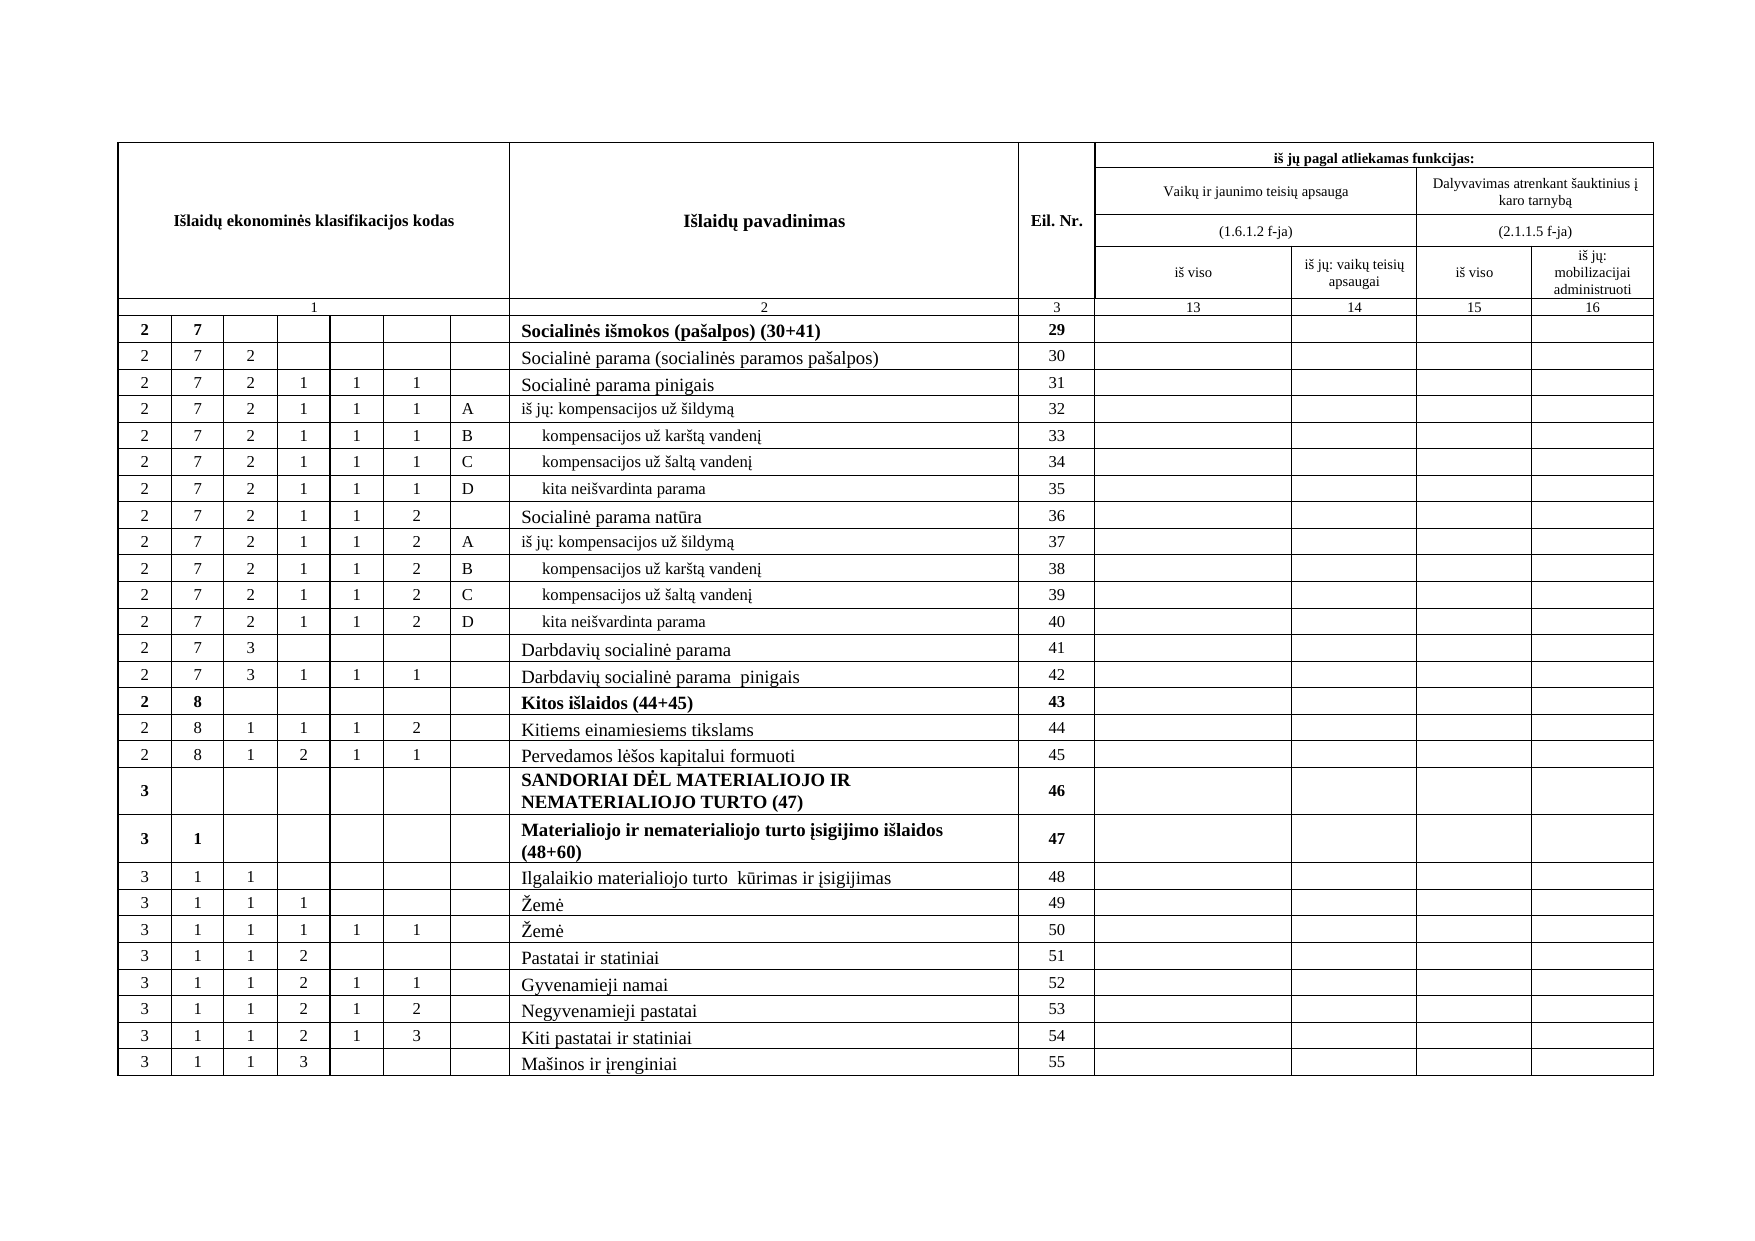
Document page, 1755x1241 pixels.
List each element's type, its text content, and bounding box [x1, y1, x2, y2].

table_cell 1 [278, 502, 329, 528]
table_header Eil. Nr. [1019, 143, 1094, 297]
table_cell 1 [278, 715, 329, 740]
table_cell [384, 635, 450, 661]
table_cell Darbdavių socialinė parama [510, 635, 1018, 661]
table_cell 2 [224, 555, 277, 581]
table_cell [331, 635, 383, 661]
table_cell [224, 768, 277, 814]
table_cell [451, 1049, 509, 1075]
table_cell 2 [384, 715, 450, 740]
table_cell 1 [331, 662, 383, 687]
table_cell 1 [172, 916, 223, 942]
table_cell 8 [172, 688, 223, 714]
table_cell [1417, 741, 1531, 767]
table_cell 1 [224, 1023, 277, 1048]
table_cell 40 [1019, 609, 1094, 634]
table_cell [1095, 970, 1291, 995]
table_cell [1532, 996, 1653, 1022]
table_cell [1532, 890, 1653, 915]
table_cell 3 [119, 815, 171, 862]
table_cell [1417, 688, 1531, 714]
table_cell 2 [119, 662, 171, 687]
table_cell [331, 943, 383, 968]
table_cell [278, 688, 329, 714]
table_cell 2 [224, 609, 277, 634]
table_cell [451, 662, 509, 687]
table_cell iš jų: vaikų teisių apsaugai [1292, 247, 1416, 297]
table_cell [451, 741, 509, 767]
table_cell 8 [172, 715, 223, 740]
table_cell 1 [224, 996, 277, 1022]
table_cell 43 [1019, 688, 1094, 714]
table_cell [1417, 635, 1531, 661]
table_cell [331, 343, 383, 368]
table_cell 2 [384, 609, 450, 634]
table_cell [451, 943, 509, 968]
table_cell [1292, 1049, 1416, 1075]
table_cell [1532, 715, 1653, 740]
table_cell [1532, 916, 1653, 942]
table_cell [384, 688, 450, 714]
table_cell [1417, 815, 1531, 862]
table_cell Ilgalaikio materialiojo turto kūrimas ir įsigijimas [510, 863, 1018, 889]
table_cell [331, 815, 383, 862]
table_cell 3 [119, 768, 171, 814]
table_cell [1292, 916, 1416, 942]
table_cell [1532, 609, 1653, 634]
table_cell [1095, 890, 1291, 915]
table_cell 3 [224, 635, 277, 661]
table_cell [1417, 916, 1531, 942]
table_cell 1 [384, 396, 450, 422]
table_cell [1417, 662, 1531, 687]
table_cell Pastatai ir statiniai [510, 943, 1018, 968]
table_cell 14 [1292, 299, 1416, 315]
table_cell Vaikų ir jaunimo teisių apsauga [1096, 168, 1416, 214]
table_cell 3 [224, 662, 277, 687]
table_cell 16 [1532, 299, 1653, 315]
table_cell 1 [331, 396, 383, 422]
table_cell [1417, 449, 1531, 475]
table_cell [1532, 449, 1653, 475]
table_cell 2 [224, 502, 277, 528]
table_cell iš jų: mobilizacijai administruoti [1532, 247, 1653, 297]
table_cell [1417, 476, 1531, 501]
table_cell [1292, 635, 1416, 661]
table_cell [1532, 815, 1653, 862]
table_cell [331, 863, 383, 889]
table_cell 2 [224, 370, 277, 395]
table_cell [1417, 1023, 1531, 1048]
table_cell 1 [384, 449, 450, 475]
table_cell 2 [278, 741, 329, 767]
table_cell [278, 863, 329, 889]
table_cell [451, 1023, 509, 1048]
table_cell 1 [384, 370, 450, 395]
table_cell 1 [172, 863, 223, 889]
table_cell [1095, 529, 1291, 554]
table_cell [278, 815, 329, 862]
table_cell 1 [331, 529, 383, 554]
table_cell [1532, 476, 1653, 501]
table_cell [1417, 582, 1531, 607]
table_cell [224, 316, 277, 342]
table_cell [331, 1049, 383, 1075]
table_cell [1095, 863, 1291, 889]
table_cell 2 [119, 635, 171, 661]
table_cell Žemė [510, 890, 1018, 915]
table_cell [1292, 555, 1416, 581]
table_cell 1 [384, 916, 450, 942]
table_cell 44 [1019, 715, 1094, 740]
table_cell 3 [119, 863, 171, 889]
table_cell 32 [1019, 396, 1094, 422]
table_cell 2 [119, 423, 171, 448]
table_cell [384, 1049, 450, 1075]
table_cell [278, 343, 329, 368]
table_cell 1 [331, 423, 383, 448]
table_cell [1095, 741, 1291, 767]
table_cell 1 [384, 476, 450, 501]
table_cell [331, 688, 383, 714]
table_cell [1417, 555, 1531, 581]
table_cell 34 [1019, 449, 1094, 475]
table_cell [1417, 423, 1531, 448]
table_cell 3 [119, 1049, 171, 1075]
table_cell 2 [224, 582, 277, 607]
table_cell 13 [1095, 299, 1291, 315]
table_cell [1417, 502, 1531, 528]
table_cell 7 [172, 635, 223, 661]
table_cell B [451, 423, 509, 448]
table_cell Kitos išlaidos (44+45) [510, 688, 1018, 714]
table_cell [451, 370, 509, 395]
table_cell [1292, 970, 1416, 995]
table_cell 2 [119, 476, 171, 501]
table_cell [451, 316, 509, 342]
table_cell iš jų: kompensacijos už šildymą [510, 529, 1018, 554]
table_cell 37 [1019, 529, 1094, 554]
table_cell [1292, 343, 1416, 368]
table_cell 2 [278, 943, 329, 968]
table_cell [1292, 396, 1416, 422]
table_cell [384, 343, 450, 368]
table_cell 7 [172, 582, 223, 607]
table_cell 1 [278, 423, 329, 448]
table_cell Socialinės išmokos (pašalpos) (30+41) [510, 316, 1018, 342]
table_cell 2 [278, 996, 329, 1022]
table_cell 1 [224, 863, 277, 889]
table_cell 1 [278, 609, 329, 634]
table_cell [1417, 943, 1531, 968]
table_cell [451, 688, 509, 714]
table_cell 3 [119, 996, 171, 1022]
table_cell [1532, 970, 1653, 995]
table_cell [1292, 449, 1416, 475]
table_cell [1095, 996, 1291, 1022]
table_cell [1095, 916, 1291, 942]
table_cell [1292, 863, 1416, 889]
table_cell [384, 316, 450, 342]
table_cell 2 [119, 555, 171, 581]
table_cell [1532, 582, 1653, 607]
table_cell [1532, 768, 1653, 814]
table_cell 1 [331, 582, 383, 607]
table_cell [1292, 316, 1416, 342]
table_cell 7 [172, 316, 223, 342]
table_cell 2 [224, 396, 277, 422]
table_cell kompensacijos už karštą vandenį [510, 423, 1018, 448]
table_cell [1292, 890, 1416, 915]
table_cell [451, 970, 509, 995]
table_cell [1095, 555, 1291, 581]
table_cell [1417, 1049, 1531, 1075]
table_cell 2 [224, 449, 277, 475]
table_cell 36 [1019, 502, 1094, 528]
table_cell [1095, 635, 1291, 661]
table_cell 2 [119, 741, 171, 767]
table_cell 1 [331, 970, 383, 995]
table_cell [331, 316, 383, 342]
table_cell 39 [1019, 582, 1094, 607]
table_cell [278, 768, 329, 814]
table_cell 3 [119, 890, 171, 915]
table_cell 50 [1019, 916, 1094, 942]
table_cell 1 [331, 916, 383, 942]
table_cell [1417, 396, 1531, 422]
table_header Išlaidų pavadinimas [510, 143, 1018, 297]
table_cell 1 [278, 555, 329, 581]
table_cell A [451, 529, 509, 554]
table_cell 1 [331, 1023, 383, 1048]
table_cell 1 [278, 662, 329, 687]
table_cell 1 [224, 970, 277, 995]
table_cell 3 [119, 970, 171, 995]
table_cell [451, 768, 509, 814]
table_cell 2 [119, 396, 171, 422]
table_cell 1 [278, 916, 329, 942]
table_cell 46 [1019, 768, 1094, 814]
table_cell 53 [1019, 996, 1094, 1022]
table_cell [1532, 370, 1653, 395]
table_cell 41 [1019, 635, 1094, 661]
table_cell Socialinė parama (socialinės paramos pašalpos) [510, 343, 1018, 368]
table_cell 1 [331, 449, 383, 475]
table_cell 45 [1019, 741, 1094, 767]
table_cell [1292, 996, 1416, 1022]
table_cell [1417, 343, 1531, 368]
table_cell [1532, 741, 1653, 767]
table_cell [1292, 370, 1416, 395]
table_cell 55 [1019, 1049, 1094, 1075]
table_cell 7 [172, 555, 223, 581]
table_cell kompensacijos už karštą vandenį [510, 555, 1018, 581]
table_cell Socialinė parama pinigais [510, 370, 1018, 395]
table_cell [1095, 396, 1291, 422]
table_cell [1292, 1023, 1416, 1048]
table_cell [331, 890, 383, 915]
table_cell 2 [384, 502, 450, 528]
table_cell 1 [224, 890, 277, 915]
table_cell [278, 635, 329, 661]
table_cell [451, 815, 509, 862]
table_cell 7 [172, 449, 223, 475]
table_cell [1292, 529, 1416, 554]
table_cell 2 [384, 529, 450, 554]
table_cell 1 [224, 1049, 277, 1075]
table_cell 2 [119, 449, 171, 475]
table_cell 2 [224, 476, 277, 501]
table_cell 33 [1019, 423, 1094, 448]
table_cell 2 [119, 715, 171, 740]
table_cell 7 [172, 343, 223, 368]
table_cell A [451, 396, 509, 422]
table_cell [1532, 943, 1653, 968]
table_cell Socialinė parama natūra [510, 502, 1018, 528]
table_cell 7 [172, 396, 223, 422]
table_cell 38 [1019, 555, 1094, 581]
table_cell 1 [331, 370, 383, 395]
table_cell 2 [384, 582, 450, 607]
table_cell Materialiojo ir nematerialiojo turto įsigijimo išlaidos (48+60) [510, 815, 1018, 862]
table_cell Žemė [510, 916, 1018, 942]
table_cell 7 [172, 529, 223, 554]
table_cell 1 [278, 529, 329, 554]
table_cell iš viso [1417, 247, 1531, 297]
table_cell 2 [224, 343, 277, 368]
table_cell 1 [172, 970, 223, 995]
table_cell [1095, 502, 1291, 528]
table_cell 1 [331, 555, 383, 581]
table_cell [1417, 996, 1531, 1022]
table_cell 51 [1019, 943, 1094, 968]
table_cell 54 [1019, 1023, 1094, 1048]
table_cell [1292, 715, 1416, 740]
table_cell [1095, 715, 1291, 740]
table_cell 35 [1019, 476, 1094, 501]
table_cell 1 [278, 396, 329, 422]
table_cell 3 [278, 1049, 329, 1075]
table_cell [1532, 396, 1653, 422]
table_cell 1 [172, 943, 223, 968]
table_cell iš viso [1096, 247, 1291, 297]
table_cell 1 [224, 741, 277, 767]
table_cell 2 [119, 529, 171, 554]
table_cell [384, 943, 450, 968]
table_cell 2 [384, 555, 450, 581]
table_cell 1 [384, 970, 450, 995]
table_cell 7 [172, 476, 223, 501]
table_cell [1292, 768, 1416, 814]
table_cell 1 [172, 1023, 223, 1048]
table_header Išlaidų ekonominės klasifikacijos kodas [119, 143, 509, 297]
table_cell 3 [119, 1023, 171, 1048]
table_cell [451, 635, 509, 661]
table_cell 1 [172, 815, 223, 862]
table_cell [384, 815, 450, 862]
table_cell [1095, 343, 1291, 368]
table_cell [1292, 662, 1416, 687]
table_cell [1417, 890, 1531, 915]
table_header iš jų pagal atliekamas funkcijas: [1096, 143, 1653, 167]
table_cell [1095, 943, 1291, 968]
table_cell 1 [278, 370, 329, 395]
table_cell kompensacijos už šaltą vandenį [510, 582, 1018, 607]
table_cell 2 [119, 609, 171, 634]
table_cell 52 [1019, 970, 1094, 995]
table_cell [1532, 343, 1653, 368]
table_cell [1417, 768, 1531, 814]
table_cell 1 [172, 890, 223, 915]
table_cell 1 [172, 996, 223, 1022]
table_cell 49 [1019, 890, 1094, 915]
table_cell Pervedamos lėšos kapitalui formuoti [510, 741, 1018, 767]
table_cell Mašinos ir įrenginiai [510, 1049, 1018, 1075]
table_cell [1095, 476, 1291, 501]
table_cell kita neišvardinta parama [510, 609, 1018, 634]
table_cell 29 [1019, 316, 1094, 342]
table_cell Negyvenamieji pastatai [510, 996, 1018, 1022]
table_cell [1292, 609, 1416, 634]
table_cell [384, 768, 450, 814]
table_cell D [451, 609, 509, 634]
table_cell [1532, 688, 1653, 714]
table_cell [1292, 741, 1416, 767]
table_cell [451, 502, 509, 528]
table_cell [1095, 662, 1291, 687]
table_cell [1292, 943, 1416, 968]
table_cell [331, 768, 383, 814]
table_cell 3 [119, 943, 171, 968]
table_cell 1 [384, 741, 450, 767]
table_cell [224, 815, 277, 862]
table_cell 1 [331, 741, 383, 767]
table_cell (2.1.1.5 f-ja) [1417, 215, 1653, 246]
table_cell 2 [119, 316, 171, 342]
table_cell 1 [224, 916, 277, 942]
table_cell 3 [119, 916, 171, 942]
table_cell [451, 916, 509, 942]
table_cell [1095, 316, 1291, 342]
table_cell [1532, 1023, 1653, 1048]
table_cell 2 [119, 343, 171, 368]
table_cell 3 [1019, 299, 1094, 315]
table_cell 2 [384, 996, 450, 1022]
table_cell Kiti pastatai ir statiniai [510, 1023, 1018, 1048]
table_cell [1095, 1023, 1291, 1048]
table_cell B [451, 555, 509, 581]
table_cell [1532, 1049, 1653, 1075]
table_cell [1417, 370, 1531, 395]
table_cell 30 [1019, 343, 1094, 368]
table_cell [1532, 529, 1653, 554]
table_cell C [451, 582, 509, 607]
table_cell D [451, 476, 509, 501]
table_cell Gyvenamieji namai [510, 970, 1018, 995]
table_cell SANDORIAI DĖL MATERIALIOJO IR NEMATERIALIOJO TURTO (47) [510, 768, 1018, 814]
table_cell 7 [172, 609, 223, 634]
table_cell [451, 863, 509, 889]
table_cell 2 [224, 529, 277, 554]
table_cell 42 [1019, 662, 1094, 687]
table_cell [224, 688, 277, 714]
table_cell [1292, 815, 1416, 862]
table_cell [1095, 1049, 1291, 1075]
table_cell [172, 768, 223, 814]
table_cell [1095, 609, 1291, 634]
table_cell 7 [172, 423, 223, 448]
table_cell 31 [1019, 370, 1094, 395]
table_cell [1417, 529, 1531, 554]
table_cell 1 [278, 582, 329, 607]
table_cell 1 [331, 502, 383, 528]
table_cell Kitiems einamiesiems tikslams [510, 715, 1018, 740]
table_cell [1417, 970, 1531, 995]
table_cell 2 [278, 970, 329, 995]
table_cell [1292, 582, 1416, 607]
table_cell C [451, 449, 509, 475]
table_cell 1 [119, 299, 509, 315]
table_cell 1 [278, 890, 329, 915]
table_cell [1532, 502, 1653, 528]
table_cell [1292, 688, 1416, 714]
table_cell [1417, 609, 1531, 634]
table_cell 1 [384, 423, 450, 448]
table_cell [1532, 863, 1653, 889]
table_cell 1 [172, 1049, 223, 1075]
table_cell 2 [119, 582, 171, 607]
table_cell 2 [119, 370, 171, 395]
table_cell [1095, 370, 1291, 395]
table_cell Dalyvavimas atrenkant šauktinius į karo tarnybą [1417, 168, 1653, 214]
table_cell [1095, 815, 1291, 862]
table_cell Darbdavių socialinė parama pinigais [510, 662, 1018, 687]
table_cell [1417, 316, 1531, 342]
table_cell [451, 715, 509, 740]
table_cell iš jų: kompensacijos už šildymą [510, 396, 1018, 422]
table_cell 7 [172, 370, 223, 395]
table_cell [1532, 316, 1653, 342]
table_cell [278, 316, 329, 342]
table_cell [451, 996, 509, 1022]
table_cell 1 [331, 609, 383, 634]
table_cell [1417, 715, 1531, 740]
table_cell 2 [278, 1023, 329, 1048]
table_cell kita neišvardinta parama [510, 476, 1018, 501]
table_cell 1 [331, 996, 383, 1022]
table_cell 2 [119, 688, 171, 714]
table_cell [384, 890, 450, 915]
table_cell (1.6.1.2 f-ja) [1096, 215, 1416, 246]
table_cell [1532, 662, 1653, 687]
table_cell 7 [172, 502, 223, 528]
table_cell 3 [384, 1023, 450, 1048]
table_cell [1532, 635, 1653, 661]
table_cell 2 [119, 502, 171, 528]
table_cell [1095, 688, 1291, 714]
table_cell [1095, 423, 1291, 448]
table_cell [1292, 423, 1416, 448]
table_cell [1095, 768, 1291, 814]
table_cell 15 [1417, 299, 1531, 315]
table_cell [1532, 555, 1653, 581]
table_cell [1292, 502, 1416, 528]
table_cell [384, 863, 450, 889]
table_cell [451, 890, 509, 915]
table_cell 2 [510, 299, 1018, 315]
table_cell 1 [384, 662, 450, 687]
table_cell 1 [331, 715, 383, 740]
table_cell [1095, 582, 1291, 607]
table_cell 8 [172, 741, 223, 767]
table_cell [451, 343, 509, 368]
table_cell 7 [172, 662, 223, 687]
table_cell 1 [278, 476, 329, 501]
table_cell 1 [331, 476, 383, 501]
table_cell 2 [224, 423, 277, 448]
table_cell 48 [1019, 863, 1094, 889]
table_cell [1292, 476, 1416, 501]
table_cell 1 [224, 943, 277, 968]
table_cell 47 [1019, 815, 1094, 862]
table_cell [1532, 423, 1653, 448]
table_cell kompensacijos už šaltą vandenį [510, 449, 1018, 475]
table_cell 1 [278, 449, 329, 475]
table_cell [1095, 449, 1291, 475]
table_cell [1417, 863, 1531, 889]
table_cell 1 [224, 715, 277, 740]
